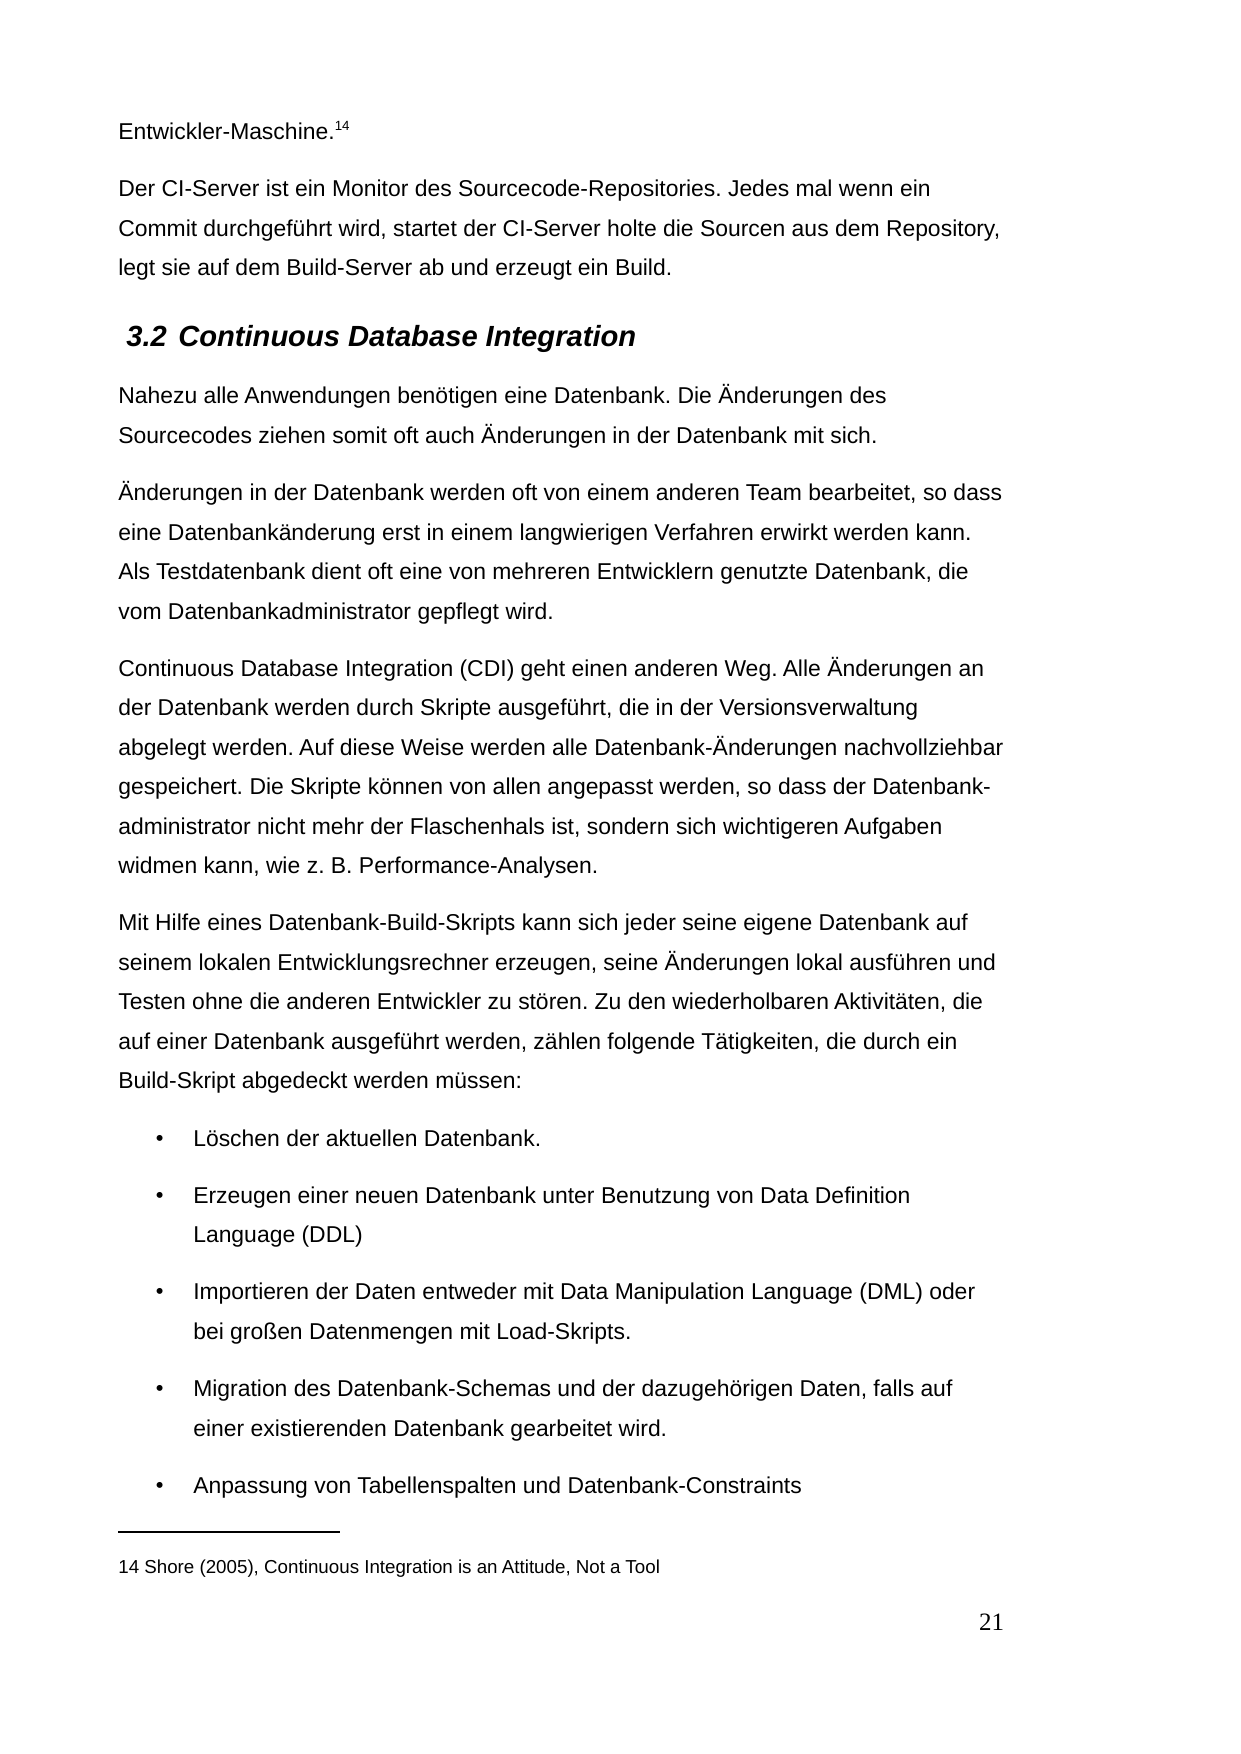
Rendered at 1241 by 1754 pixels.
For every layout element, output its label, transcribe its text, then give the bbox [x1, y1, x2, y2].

text Continuous Database Integration (CDI) geht einen anderen Weg. Alle Änderungen an der Datenbank werden durch Skripte ausgeführt, die in der Versionsverwaltung abgelegt werden. Auf diese Weise werden alle Datenbank-Änderungen nachvollziehbar gespeichert. Die Skripte können von allen angepasst werden, so dass der Datenbank-administrator nicht mehr der Flaschenhals ist, sondern sich wichtigeren Aufgaben widmen kann, wie z. B. Performance-Analysen. [118, 655, 1004, 878]
list Migration des Datenbank-Schemas und der dazugehörigen Daten, falls auf einer existierenden Datenbank gearbeitet wird. [156, 1375, 1004, 1441]
text Änderungen in der Datenbank werden oft von einem anderen Team bearbeitet, so dass eine Datenbankänderung erst in einem langwierigen Verfahren erwirkt werden kann. Als Testdatenbank dient oft eine von mehreren Entwicklern genutzte Datenbank, die vom Datenbankadministrator gepflegt wird. [118, 479, 1004, 624]
text Shore (2005), Continuous Integration is an Attitude, Not a Tool [118, 1556, 1004, 1578]
text Nahezu alle Anwendungen benötigen eine Datenbank. Die Änderungen des Sourcecodes ziehen somit oft auch Änderungen in der Datenbank mit sich. [118, 382, 1004, 448]
list Importieren der Daten entweder mit Data Manipulation Language (DML) oder bei großen Datenmengen mit Load-Skripts. [156, 1278, 1004, 1344]
subtitle Continuous Database Integration [118, 319, 1004, 352]
list Anpassung von Tabellenspalten und Datenbank-Constraints [156, 1472, 1004, 1498]
text Mit Hilfe eines Datenbank-Build-Skripts kann sich jeder seine eigene Datenbank auf seinem lokalen Entwicklungsrechner erzeugen, seine Änderungen lokal ausführen und Testen ohne die anderen Entwickler zu stören. Zu den wiederholbaren Aktivitäten, die auf einer Datenbank ausgeführt werden, zählen folgende Tätigkeiten, die durch ein Build-Skript abgedeckt werden müssen: [118, 909, 1004, 1094]
list Löschen der aktuellen Datenbank. [156, 1124, 1004, 1151]
text Entwickler-Maschine. [118, 118, 1004, 144]
list Erzeugen einer neuen Datenbank unter Benutzung von Data Definition Language (DDL) [156, 1182, 1004, 1247]
text Der CI-Server ist ein Monitor des Sourcecode-Repositories. Jedes mal wenn ein Commit durchgeführt wird, startet der CI-Server holte die Sourcen aus dem Repository, legt sie auf dem Build-Server ab und erzeugt ein Build. [118, 175, 1004, 281]
